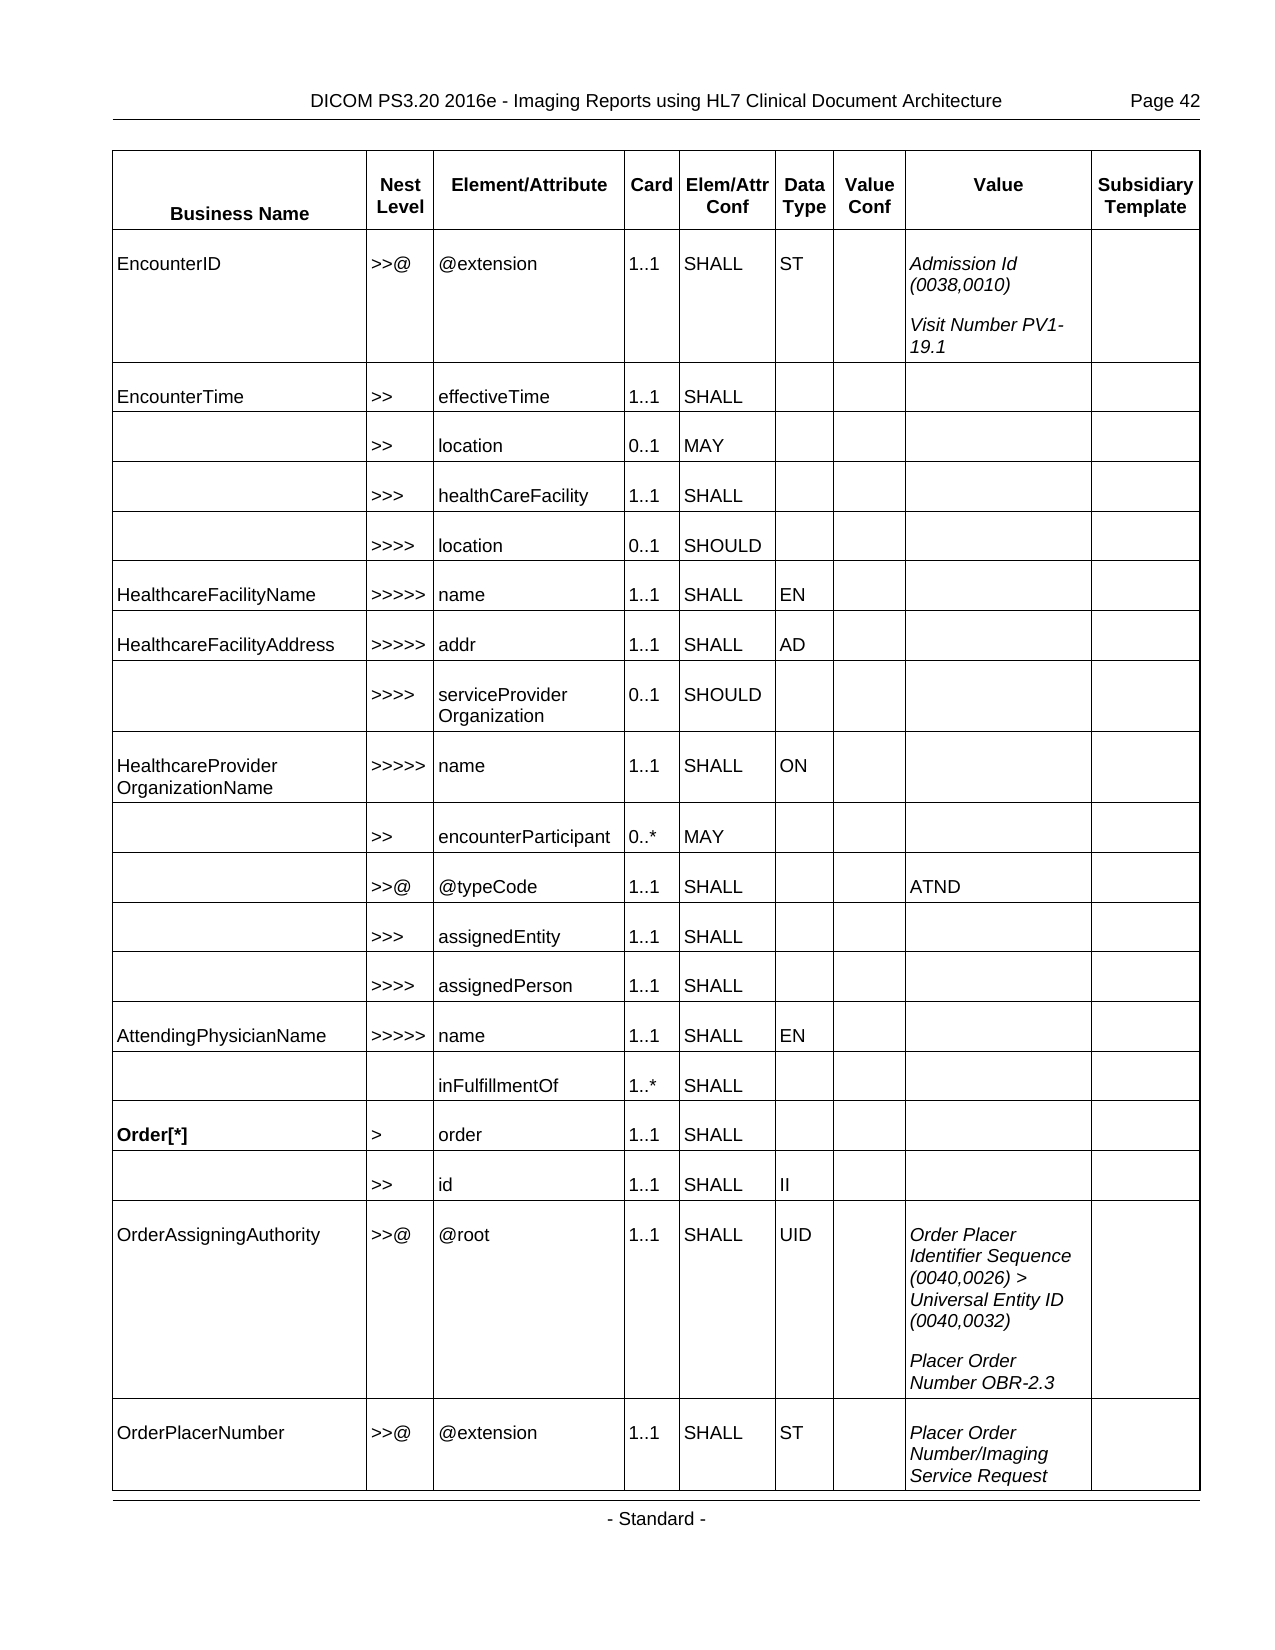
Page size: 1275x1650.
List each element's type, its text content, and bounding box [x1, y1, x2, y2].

table_cell II [776, 1151, 833, 1200]
table_cell 1..1 [625, 462, 679, 511]
table_cell [776, 803, 833, 852]
table_cell @root [434, 1201, 624, 1397]
table_cell ST [776, 1399, 833, 1490]
table_cell name [434, 561, 624, 610]
table_cell [1092, 462, 1199, 511]
table_cell Healthcare​Facility​Address [113, 611, 366, 660]
table_header Value [906, 151, 1091, 228]
table_cell [1092, 1002, 1199, 1051]
table_cell [1092, 561, 1199, 610]
table_cell [1092, 903, 1199, 951]
table_cell >>>>> [367, 1002, 433, 1051]
table_cell >>> [367, 903, 433, 951]
table_cell >>@ [367, 1399, 433, 1490]
table_cell EN [776, 1002, 833, 1051]
table_cell [776, 952, 833, 1001]
table_cell [113, 952, 366, 1001]
table_cell name [434, 732, 624, 802]
table_cell [834, 732, 905, 802]
table_header Business Name [113, 151, 366, 228]
table_cell 1..* [625, 1052, 679, 1100]
table_cell id [434, 1151, 624, 1200]
table_cell addr [434, 611, 624, 660]
table_cell [834, 1101, 905, 1150]
table_cell [906, 412, 1091, 461]
table_cell [834, 1151, 905, 1200]
table_cell [906, 1101, 1091, 1150]
table_cell 1..1 [625, 903, 679, 951]
table_cell [834, 952, 905, 1001]
table_cell name [434, 1002, 624, 1051]
table_cell SHALL [680, 1002, 775, 1051]
table_cell >>@ [367, 853, 433, 902]
table_cell Attending​Physician​Name [113, 1002, 366, 1051]
table_cell [834, 363, 905, 411]
table_cell 0..1 [625, 412, 679, 461]
table_cell [776, 661, 833, 731]
table_cell SHALL [680, 903, 775, 951]
table_header Element/​Attribute [434, 151, 624, 228]
table_cell MAY [680, 803, 775, 852]
table_cell 1..1 [625, 363, 679, 411]
table_cell 0..* [625, 803, 679, 852]
table_cell SHALL [680, 561, 775, 610]
table_cell Order[*] [113, 1101, 366, 1150]
table_cell assigned​Person [434, 952, 624, 1001]
table_cell [906, 903, 1091, 951]
table_cell encounter​Participant [434, 803, 624, 852]
table_cell [1092, 1052, 1199, 1100]
table_header Value Conf [834, 151, 905, 228]
table_cell SHALL [680, 462, 775, 511]
table_cell Placer Order Number/Imaging Service Request [906, 1399, 1091, 1490]
table_cell [906, 1002, 1091, 1051]
table_cell [1092, 661, 1199, 731]
table_cell location [434, 412, 624, 461]
table_cell [1092, 732, 1199, 802]
table_cell 1..1 [625, 1201, 679, 1397]
table_cell [1092, 853, 1199, 902]
table_cell 0..1 [625, 661, 679, 731]
table_cell >> [367, 412, 433, 461]
table_cell Admission Id (0038,0010) Visit Number PV1-19.1 [906, 230, 1091, 362]
table_cell [906, 1052, 1091, 1100]
table_cell Healthcare​Provider​Organization​Name [113, 732, 366, 802]
table_cell 1..1 [625, 1002, 679, 1051]
table_cell in​Fulfillment​Of [434, 1052, 624, 1100]
table_cell assigned​Entity [434, 903, 624, 951]
table_cell [906, 803, 1091, 852]
table_cell Encounter​Time [113, 363, 366, 411]
table_cell [906, 512, 1091, 560]
table_cell 1..1 [625, 230, 679, 362]
table_cell >>>>> [367, 611, 433, 660]
table_cell service​Provider​Organization [434, 661, 624, 731]
table_cell [906, 661, 1091, 731]
table_cell [906, 363, 1091, 411]
table_cell [776, 1101, 833, 1150]
table_cell >> [367, 1151, 433, 1200]
table_cell Order​Assigning​Authority [113, 1201, 366, 1397]
table_cell SHOULD [680, 661, 775, 731]
table_cell SHALL [680, 952, 775, 1001]
table_cell UID [776, 1201, 833, 1397]
table_cell [113, 512, 366, 560]
table_cell 1..1 [625, 1399, 679, 1490]
table_cell [776, 853, 833, 902]
table_cell SHALL [680, 611, 775, 660]
table_cell @extension [434, 230, 624, 362]
table_cell SHALL [680, 230, 775, 362]
table_cell 1..1 [625, 1151, 679, 1200]
table_cell [834, 903, 905, 951]
table_cell SHALL [680, 1399, 775, 1490]
table_header Nest Level [367, 151, 433, 228]
table_cell Encounter​ID [113, 230, 366, 362]
table_cell [776, 462, 833, 511]
table_cell @extension [434, 1399, 624, 1490]
table_cell [1092, 512, 1199, 560]
table_cell SHALL [680, 363, 775, 411]
table_cell [1092, 1201, 1199, 1397]
table_cell SHALL [680, 1151, 775, 1200]
table_cell @typeCode [434, 853, 624, 902]
table_cell MAY [680, 412, 775, 461]
table_cell [834, 462, 905, 511]
table_cell [776, 1052, 833, 1100]
table_cell [113, 1052, 366, 1100]
table_cell >>@ [367, 1201, 433, 1397]
table_cell [834, 611, 905, 660]
table_cell >>> [367, 462, 433, 511]
table_cell [1092, 1151, 1199, 1200]
table_cell 0..1 [625, 512, 679, 560]
table_cell [113, 803, 366, 852]
table_cell [1092, 952, 1199, 1001]
table_cell >>>>> [367, 732, 433, 802]
table_cell SHALL [680, 1101, 775, 1150]
table_cell SHALL [680, 853, 775, 902]
table_cell [113, 661, 366, 731]
table_cell SHALL [680, 1052, 775, 1100]
table_cell [776, 903, 833, 951]
table_cell [1092, 1399, 1199, 1490]
table_cell [1092, 611, 1199, 660]
table_header Card [625, 151, 679, 228]
table_cell health​Care​Facility [434, 462, 624, 511]
table_cell [834, 1399, 905, 1490]
table_cell [834, 1052, 905, 1100]
table_cell location [434, 512, 624, 560]
table_cell >>>> [367, 952, 433, 1001]
table_cell [906, 561, 1091, 610]
table_cell [834, 412, 905, 461]
table_cell >>>> [367, 661, 433, 731]
table_cell ON [776, 732, 833, 802]
table_cell [1092, 363, 1199, 411]
table_cell Healthcare​Facility​Name [113, 561, 366, 610]
table_cell [906, 462, 1091, 511]
table_cell >> [367, 803, 433, 852]
table_cell 1..1 [625, 952, 679, 1001]
table_cell ATND [906, 853, 1091, 902]
table_cell [834, 512, 905, 560]
table_header Subsidiary Template [1092, 151, 1199, 228]
table_cell order [434, 1101, 624, 1150]
table_header Elem/Attr Conf [680, 151, 775, 228]
table_cell ST [776, 230, 833, 362]
table_cell 1..1 [625, 561, 679, 610]
table_cell AD [776, 611, 833, 660]
table_cell 1..1 [625, 1101, 679, 1150]
table_cell [906, 611, 1091, 660]
table_cell [776, 512, 833, 560]
table_cell [113, 903, 366, 951]
table_cell [834, 803, 905, 852]
table_cell 1..1 [625, 853, 679, 902]
table_cell [906, 1151, 1091, 1200]
table_cell >>>> [367, 512, 433, 560]
table_cell >>>>> [367, 561, 433, 610]
table_cell EN [776, 561, 833, 610]
table_cell [834, 1201, 905, 1397]
table_cell [1092, 1101, 1199, 1150]
table_cell > [367, 1101, 433, 1150]
table_cell [834, 661, 905, 731]
table_cell [113, 462, 366, 511]
table_cell >>@ [367, 230, 433, 362]
table_cell 1..1 [625, 611, 679, 660]
table_cell 1..1 [625, 732, 679, 802]
table_cell SHOULD [680, 512, 775, 560]
table_cell [367, 1052, 433, 1100]
table_cell Order Placer Identifier Sequence (0040,0026) > Universal Entity ID (0040,0032) Placer Order Number OBR-2.3 [906, 1201, 1091, 1397]
table_cell SHALL [680, 732, 775, 802]
table_cell [776, 412, 833, 461]
table_cell [1092, 412, 1199, 461]
table_cell Order​Placer​Number [113, 1399, 366, 1490]
table_cell [834, 853, 905, 902]
table_cell [1092, 803, 1199, 852]
table_cell [906, 732, 1091, 802]
table_cell [834, 230, 905, 362]
table_cell [834, 1002, 905, 1051]
table_cell [906, 952, 1091, 1001]
table_cell [834, 561, 905, 610]
table_cell SHALL [680, 1201, 775, 1397]
table_cell [113, 412, 366, 461]
table_cell >> [367, 363, 433, 411]
table_cell [113, 853, 366, 902]
table_header Data Type [776, 151, 833, 228]
table_cell effective​Time [434, 363, 624, 411]
table_cell [113, 1151, 366, 1200]
table_cell [1092, 230, 1199, 362]
table_cell [776, 363, 833, 411]
